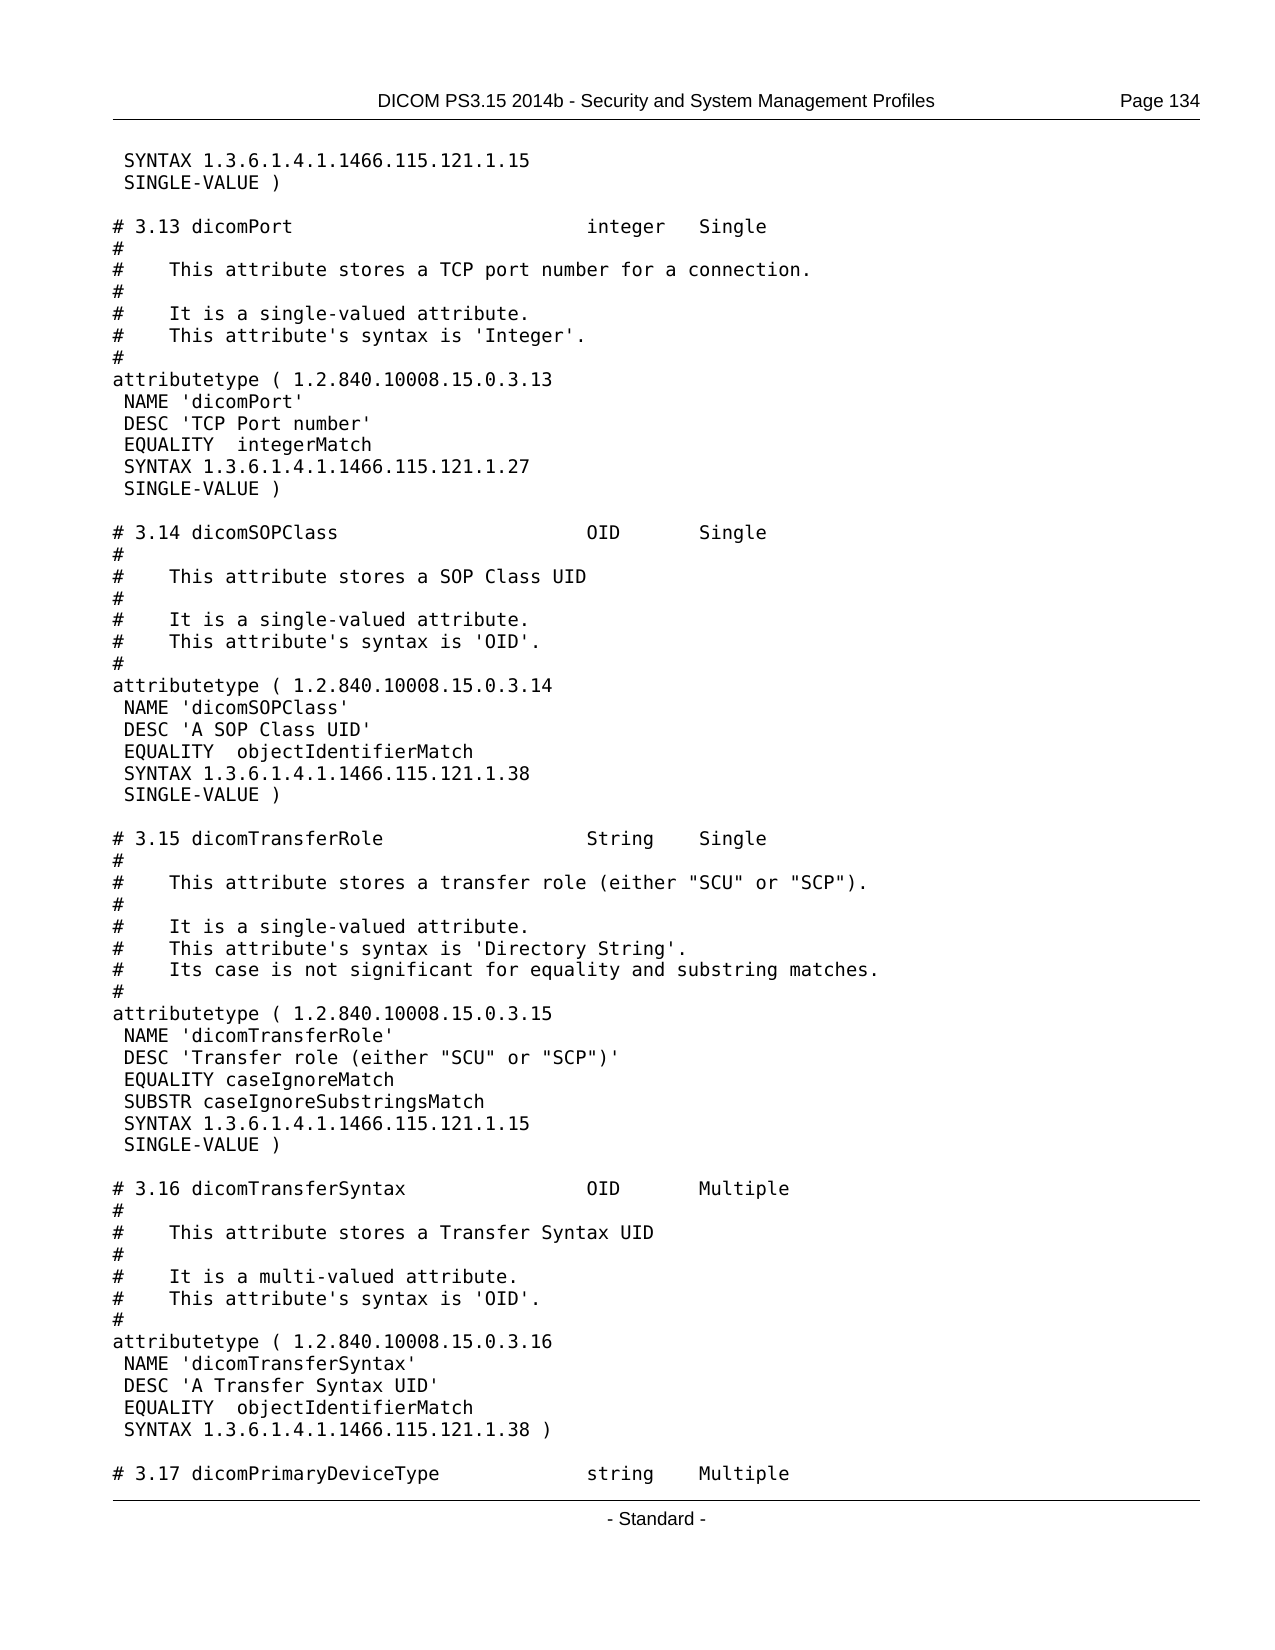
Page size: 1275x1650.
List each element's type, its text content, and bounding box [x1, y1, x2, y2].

text SYNTAX 1.3.6.1.4.1.1466.115.121.1.15 SINGLE-VALUE ) # 3.13 dicomPort integer Single # # This attribute stores a TCP port number for a connection. # # It is a single-valued attribute. # This attribute's syntax is 'Integer'. # attributetype ( 1.2.840.10008.15.0.3.13 NAME 'dicomPort' DESC 'TCP Port number' EQUALITY integerMatch SYNTAX 1.3.6.1.4.1.1466.115.121.1.27 SINGLE-VALUE ) # 3.14 dicomSOPClass OID Single # # This attribute stores a SOP Class UID # # It is a single-valued attribute. # This attribute's syntax is 'OID'. # attributetype ( 1.2.840.10008.15.0.3.14 NAME 'dicomSOPClass' DESC 'A SOP Class UID' EQUALITY objectIdentifierMatch SYNTAX 1.3.6.1.4.1.1466.115.121.1.38 SINGLE-VALUE ) # 3.15 dicomTransferRole String Single # # This attribute stores a transfer role (either "SCU" or "SCP"). # # It is a single-valued attribute. # This attribute's syntax is 'Directory String'. # Its case is not significant for equality and substring matches. # attributetype ( 1.2.840.10008.15.0.3.15 NAME 'dicomTransferRole' DESC 'Transfer role (either "SCU" or "SCP")' EQUALITY caseIgnoreMatch SUBSTR caseIgnoreSubstringsMatch SYNTAX 1.3.6.1.4.1.1466.115.121.1.15 SINGLE-VALUE ) # 3.16 dicomTransferSyntax OID Multiple # # This attribute stores a Transfer Syntax UID # # It is a multi-valued attribute. # This attribute's syntax is 'OID'. # attributetype ( 1.2.840.10008.15.0.3.16 NAME 'dicomTransferSyntax' DESC 'A Transfer Syntax UID' EQUALITY objectIdentifierMatch SYNTAX 1.3.6.1.4.1.1466.115.121.1.38 ) # 3.17 dicomPrimaryDeviceType string Multiple [112, 150, 1200, 1484]
